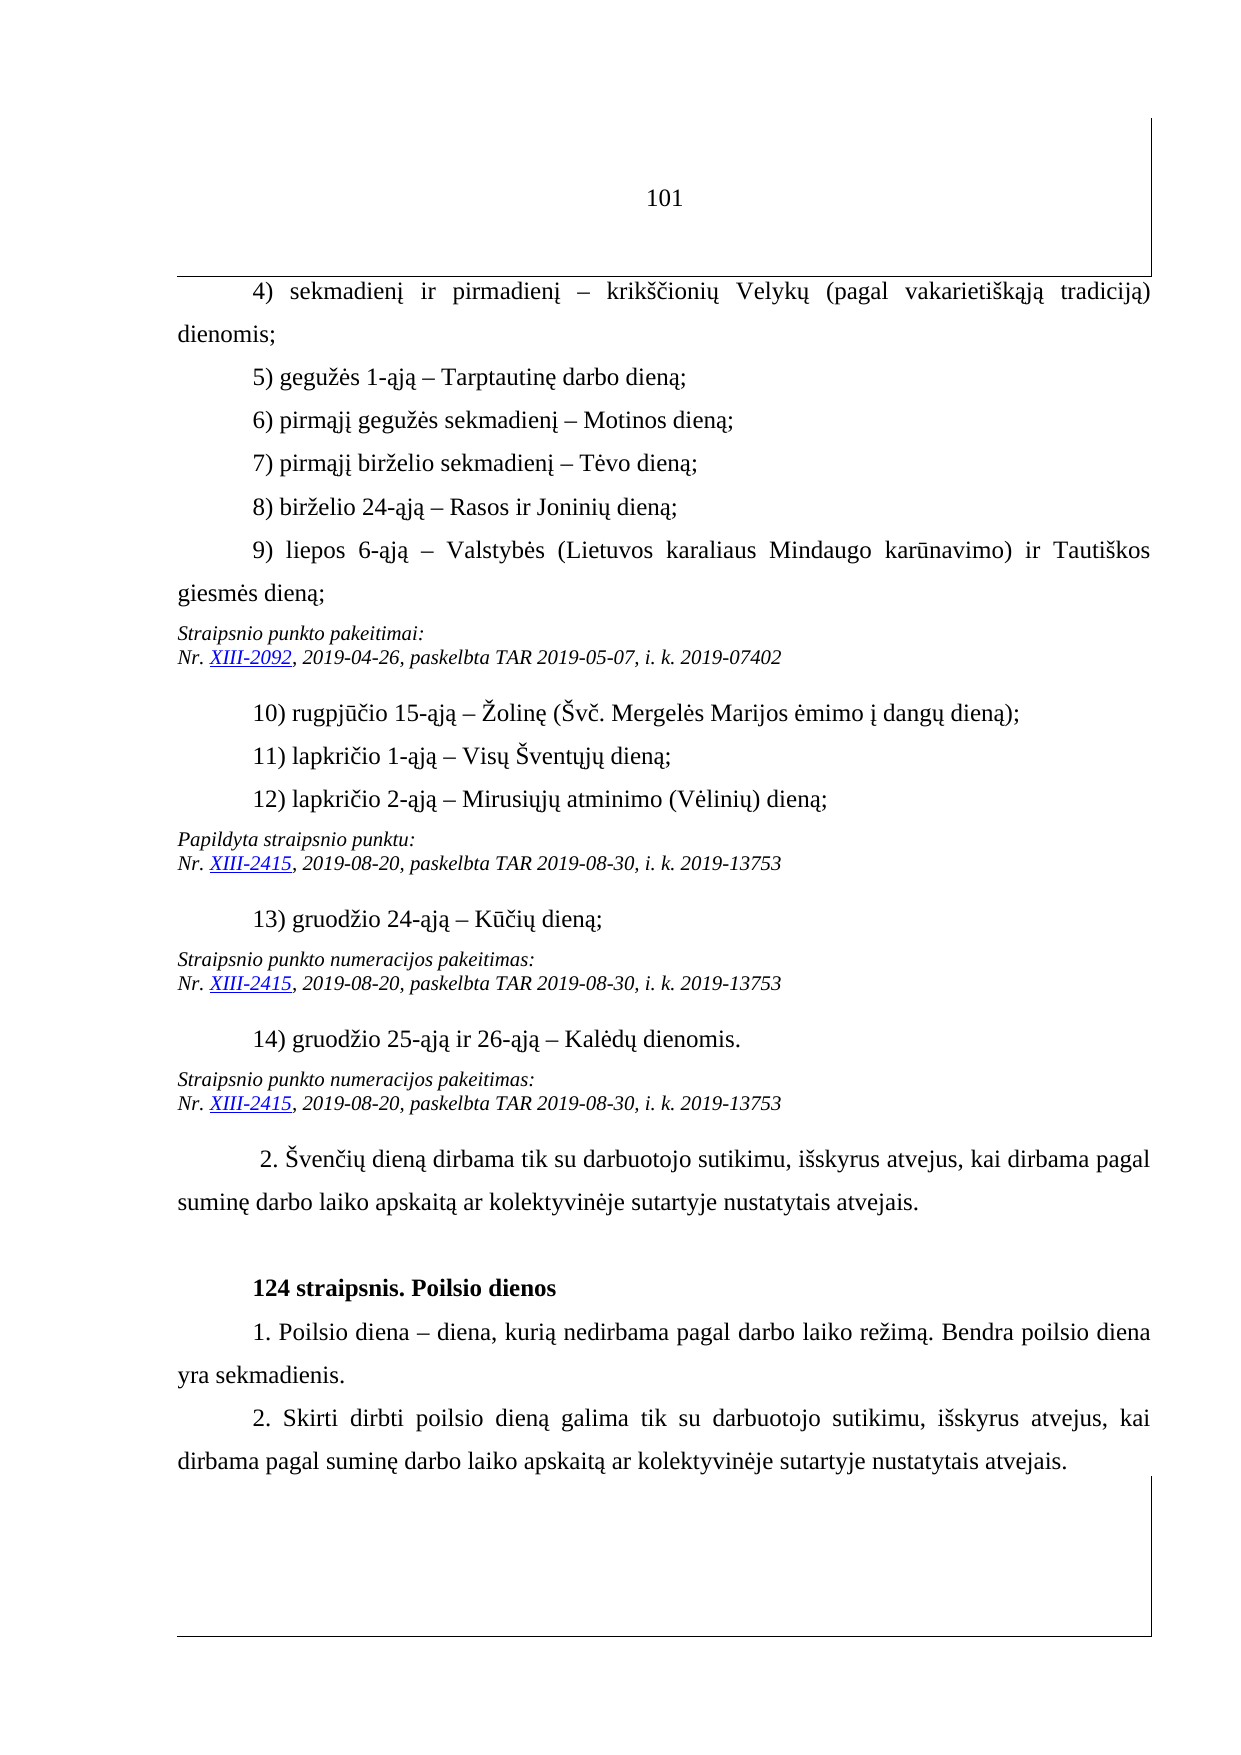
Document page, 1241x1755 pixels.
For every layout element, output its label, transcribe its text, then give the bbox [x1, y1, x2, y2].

text Nr. XIII-2415, 2019-08-20, paskelbta TAR 2019-08-30, i. k. 2019-13753 [177, 971, 1152, 995]
text 14) gruodžio 25-ąją ir 26-ąją – Kalėdų dienomis. [177, 1024, 1152, 1053]
text 124 straipsnis. Poilsio dienos [177, 1273, 1152, 1302]
text Nr. XIII-2092, 2019-04-26, paskelbta TAR 2019-05-07, i. k. 2019-07402 [177, 645, 1152, 669]
text Nr. XIII-2415, 2019-08-20, paskelbta TAR 2019-08-30, i. k. 2019-13753 [177, 851, 1152, 875]
text 13) gruodžio 24-ąją – Kūčių dieną; [177, 904, 1152, 933]
text Papildyta straipsnio punktu: [177, 827, 1152, 851]
text 2. Skirti dirbti poilsio dieną galima tik su darbuotojo sutikimu, išskyrus atvejus, kai dirbama pagal suminę darbo laiko apskaitą ar kolektyvinėje sutartyje nustatytais atvejais. [177, 1403, 1152, 1475]
text Straipsnio punkto numeracijos pakeitimas: [177, 947, 1152, 971]
text 1. Poilsio diena – diena, kurią nedirbama pagal darbo laiko režimą. Bendra poilsio diena yra sekmadienis. [177, 1317, 1152, 1388]
text 5) gegužės 1-ąją – Tarptautinę darbo dieną; [177, 362, 1152, 391]
text 8) birželio 24-ąją – Rasos ir Joninių dieną; [177, 492, 1152, 520]
text 6) pirmąjį gegužės sekmadienį – Motinos dieną; [177, 405, 1152, 434]
text Straipsnio punkto pakeitimai: [177, 621, 1152, 645]
text 9) liepos 6-ąją – Valstybės (Lietuvos karaliaus Mindaugo karūnavimo) ir Tautiškos giesmės dieną; [177, 535, 1152, 607]
text 11) lapkričio 1-ąją – Visų Šventųjų dieną; [177, 741, 1152, 770]
text 10) rugpjūčio 15-ąją – Žolinę (Švč. Mergelės Marijos ėmimo į dangų dieną); [177, 698, 1152, 727]
text 4) sekmadienį ir pirmadienį – krikščionių Velykų (pagal vakarietiškąją tradiciją) dienomis; [177, 276, 1152, 348]
text Straipsnio punkto numeracijos pakeitimas: [177, 1067, 1152, 1091]
text Nr. XIII-2415, 2019-08-20, paskelbta TAR 2019-08-30, i. k. 2019-13753 [177, 1091, 1152, 1115]
text 12) lapkričio 2-ąją – Mirusiųjų atminimo (Vėlinių) dieną; [177, 784, 1152, 813]
text 7) pirmąjį birželio sekmadienį – Tėvo dieną; [177, 448, 1152, 477]
text 2. Švenčių dieną dirbama tik su darbuotojo sutikimu, išskyrus atvejus, kai dirbama pagal suminę darbo laiko apskaitą ar kolektyvinėje sutartyje nustatytais atvejais. [177, 1144, 1152, 1216]
